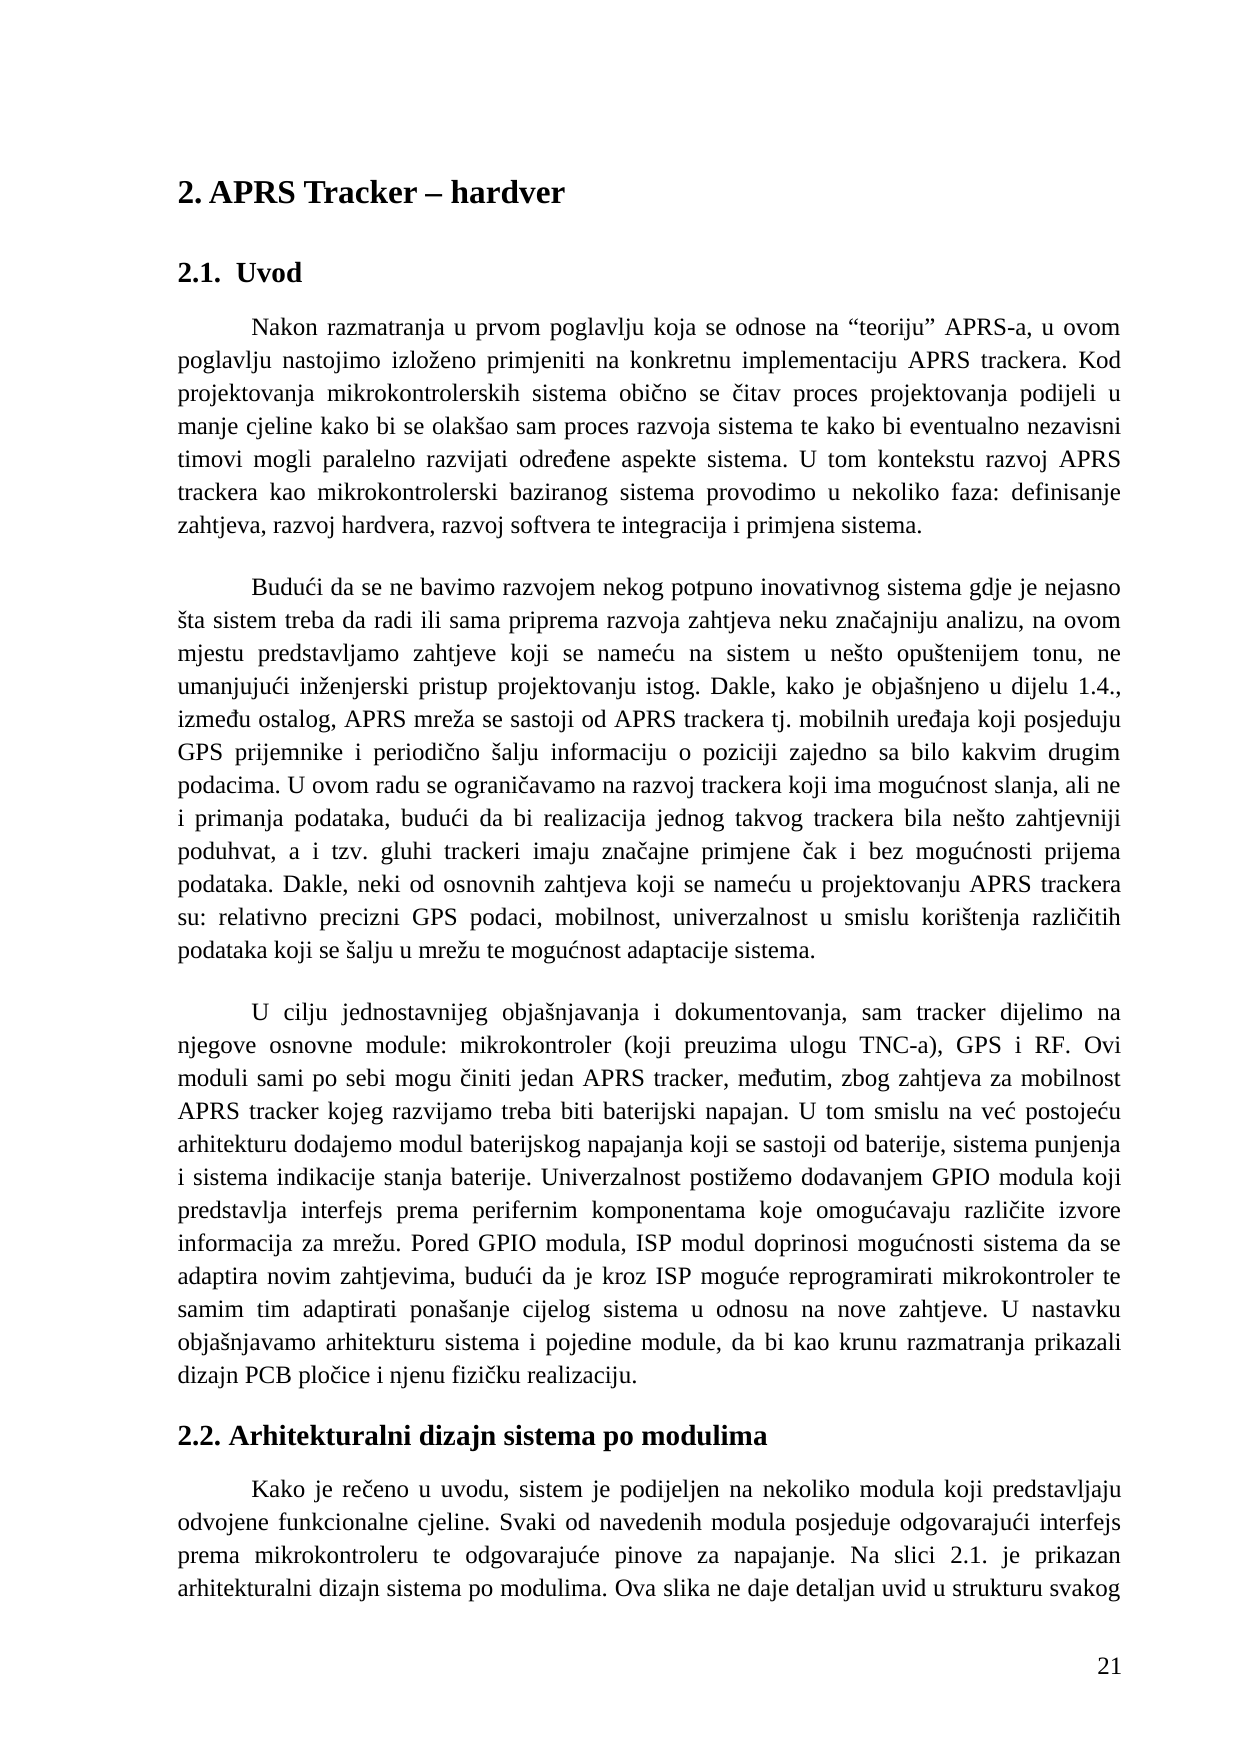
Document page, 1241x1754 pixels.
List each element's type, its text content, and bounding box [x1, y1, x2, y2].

subtitle 2.2. Arhitekturalni dizajn sistema po modulima [177, 1418, 1122, 1451]
subtitle 2. APRS Tracker – hardver [177, 173, 1122, 211]
text Budući da se ne bavimo razvojem nekog potpuno inovativnog sistema gdje je nejasno šta sistem treba da radi ili sama priprema razvoja zahtjeva neku značajniju analizu, na ovom mjestu predstavljamo zahtjeve koji se nameću na sistem u nešto opuštenijem tonu, ne umanjujući inženjerski pristup projektovanju istog. Dakle, kako je objašnjeno u dijelu 1.4., između ostalog, APRS mreža se sastoji od APRS trackera tj. mobilnih uređaja koji posjeduju GPS prijemnike i periodično šalju informaciju o poziciji zajedno sa bilo kakvim drugim podacima. U ovom radu se ograničavamo na razvoj trackera koji ima mogućnost slanja, ali ne i primanja podataka, budući da bi realizacija jednog takvog trackera bila nešto zahtjevniji poduhvat, a i tzv. gluhi trackeri imaju značajne primjene čak i bez mogućnosti prijema podataka. Dakle, neki od osnovnih zahtjeva koji se nameću u projektovanju APRS trackera su: relativno precizni GPS podaci, mobilnost, univerzalnost u smislu korištenja različitih podataka koji se šalju u mrežu te mogućnost adaptacije sistema. [177, 572, 1122, 964]
text Nakon razmatranja u prvom poglavlju koja se odnose na “teoriju” APRS-a, u ovom poglavlju nastojimo izloženo primjeniti na konkretnu implementaciju APRS trackera. Kod projektovanja mikrokontrolerskih sistema obično se čitav proces projektovanja podijeli u manje cjeline kako bi se olakšao sam proces razvoja sistema te kako bi eventualno nezavisni timovi mogli paralelno razvijati određene aspekte sistema. U tom kontekstu razvoj APRS trackera kao mikrokontrolerski baziranog sistema provodimo u nekoliko faza: definisanje zahtjeva, razvoj hardvera, razvoj softvera te integracija i primjena sistema. [177, 312, 1122, 539]
text U cilju jednostavnijeg objašnjavanja i dokumentovanja, sam tracker dijelimo na njegove osnovne module: mikrokontroler (koji preuzima ulogu TNC-a), GPS i RF. Ovi moduli sami po sebi mogu činiti jedan APRS tracker, međutim, zbog zahtjeva za mobilnost APRS tracker kojeg razvijamo treba biti baterijski napajan. U tom smislu na već postojeću arhitekturu dodajemo modul baterijskog napajanja koji se sastoji od baterije, sistema punjenja i sistema indikacije stanja baterije. Univerzalnost postižemo dodavanjem GPIO modula koji predstavlja interfejs prema perifernim komponentama koje omogućavaju različite izvore informacija za mrežu. Pored GPIO modula, ISP modul doprinosi mogućnosti sistema da se adaptira novim zahtjevima, budući da je kroz ISP moguće reprogramirati mikrokontroler te samim tim adaptirati ponašanje cijelog sistema u odnosu na nove zahtjeve. U nastavku objašnjavamo arhitekturu sistema i pojedine module, da bi kao krunu razmatranja prikazali dizajn PCB pločice i njenu fizičku realizaciju. [177, 997, 1122, 1389]
subtitle 2.1. Uvod [177, 255, 1122, 289]
text Kako je rečeno u uvodu, sistem je podijeljen na nekoliko modula koji predstavljaju odvojene funkcionalne cjeline. Svaki od navedenih modula posjeduje odgovarajući interfejs prema mikrokontroleru te odgovarajuće pinove za napajanje. Na slici 2.1. je prikazan arhitekturalni dizajn sistema po modulima. Ova slika ne daje detaljan uvid u strukturu svakog [177, 1474, 1122, 1602]
